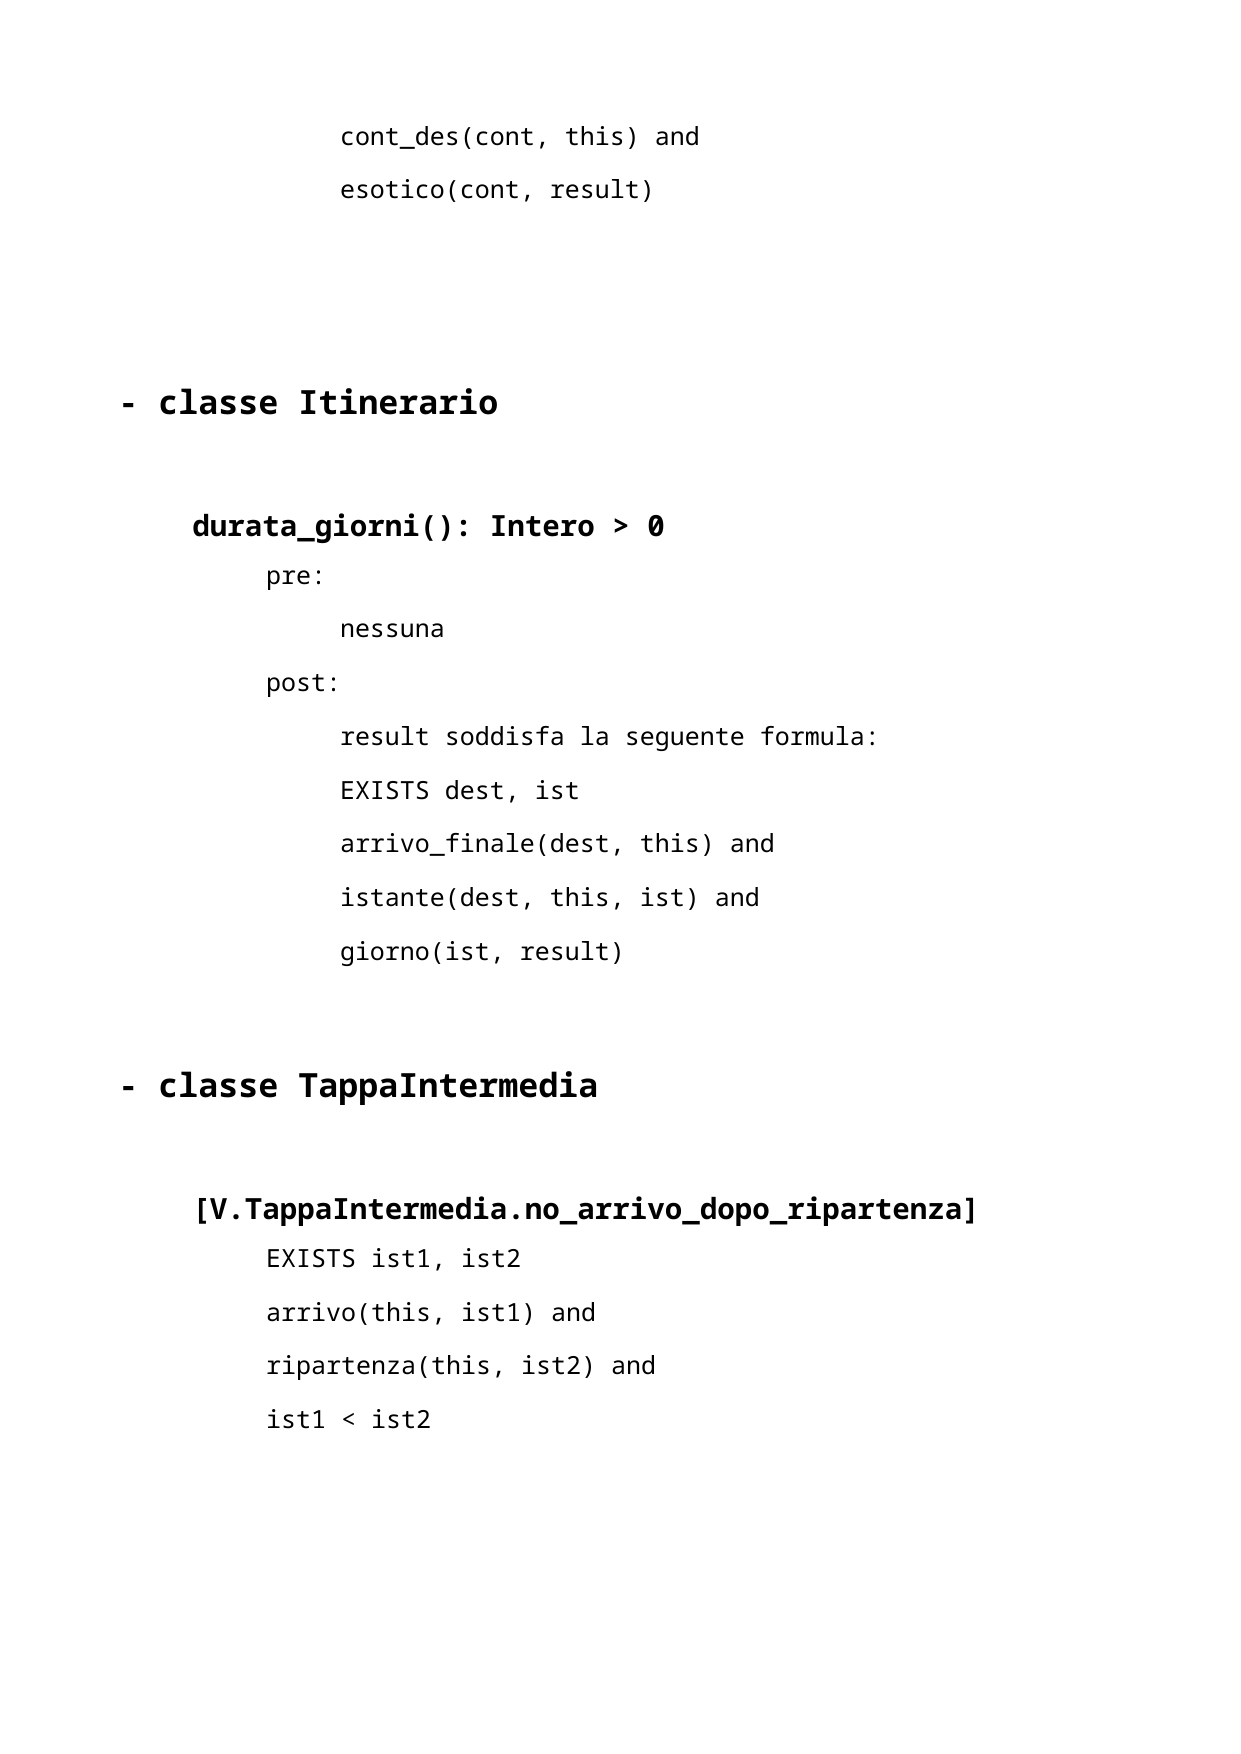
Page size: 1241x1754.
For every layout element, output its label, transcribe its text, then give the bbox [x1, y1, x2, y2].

text istante(dest, this, ist) and [118, 880, 1122, 914]
text nessuna [118, 611, 1122, 645]
text arrivo_finale(dest, this) and [118, 826, 1122, 860]
text giorno(ist, result) [118, 934, 1122, 968]
text EXISTS ist1, ist2 [118, 1240, 1122, 1274]
text ripartenza(this, ist2) and [118, 1348, 1122, 1382]
text ist1 < ist2 [118, 1402, 1122, 1436]
text pre: [118, 557, 1122, 591]
text esotico(cont, result) [118, 172, 1122, 206]
text arrivo(this, ist1) and [118, 1294, 1122, 1328]
subtitle [V.TappaIntermedia.no_arrivo_dopo_ripartenza] [118, 1188, 1122, 1228]
text post: [118, 665, 1122, 699]
text EXISTS dest, ist [118, 772, 1122, 806]
text result soddisfa la seguente formula: [118, 719, 1122, 753]
subtitle - classe TappaIntermedia [118, 1062, 1122, 1107]
subtitle durata_giorni(): Intero > 0 [118, 505, 1122, 545]
text cont_des(cont, this) and [118, 118, 1122, 152]
subtitle - classe Itinerario [118, 379, 1122, 424]
